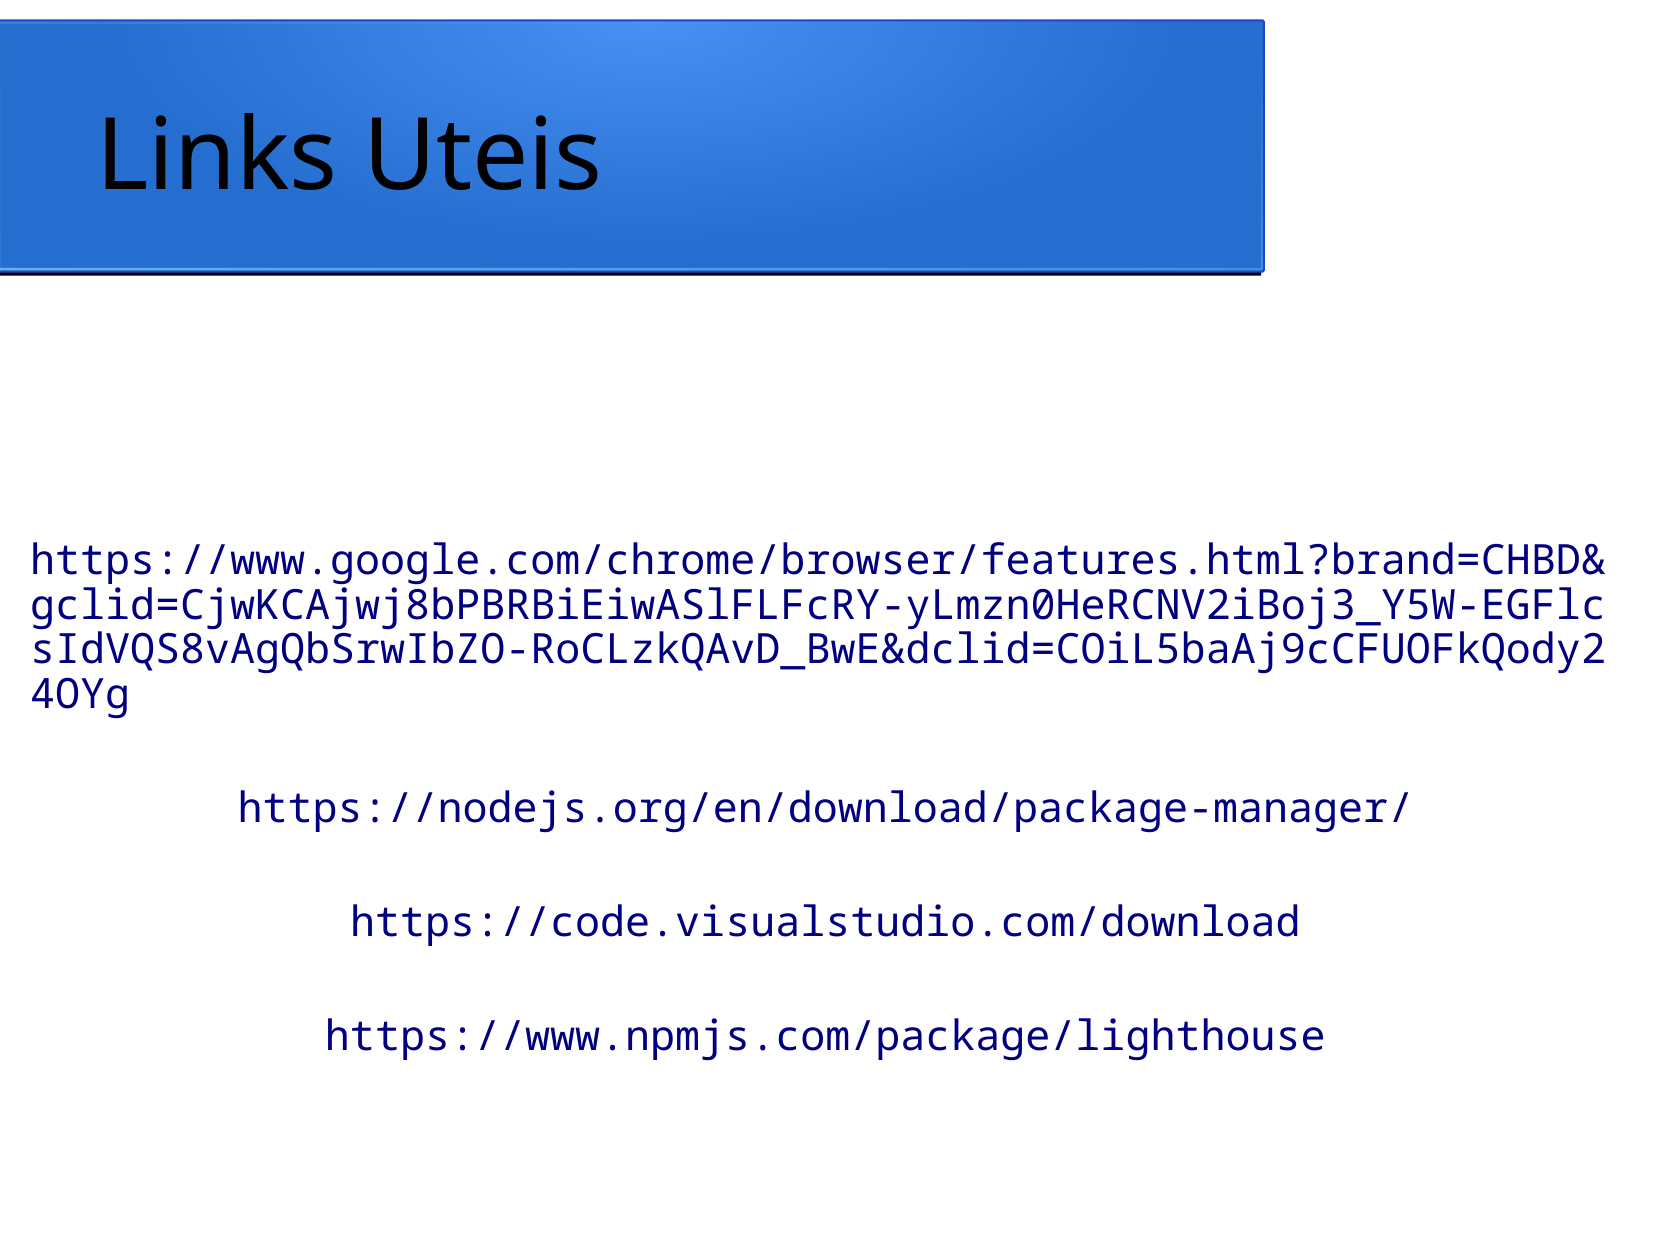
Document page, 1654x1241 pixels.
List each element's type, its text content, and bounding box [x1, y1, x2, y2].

text_box Links Uteis [81, 75, 600, 203]
subtitle https://www.google.com/chrome/browser/features.html?brand=CHBD&gclid=CjwKCAjwj8bPBRBiEiwASlFLFcRY-yLmzn0HeRCNV2iBoj3_Y5W-EGFlcsIdVQS8vAgQbSrwIbZO-RoCLzkQAvD_BwE&dclid=COiL5baAj9cCFUOFkQody24OYg https://nodejs.org/en/download/package-manager/ https://code.visualstudio.com/download https://www.npmjs.com/package/lighthouse [30, 315, 1621, 1201]
